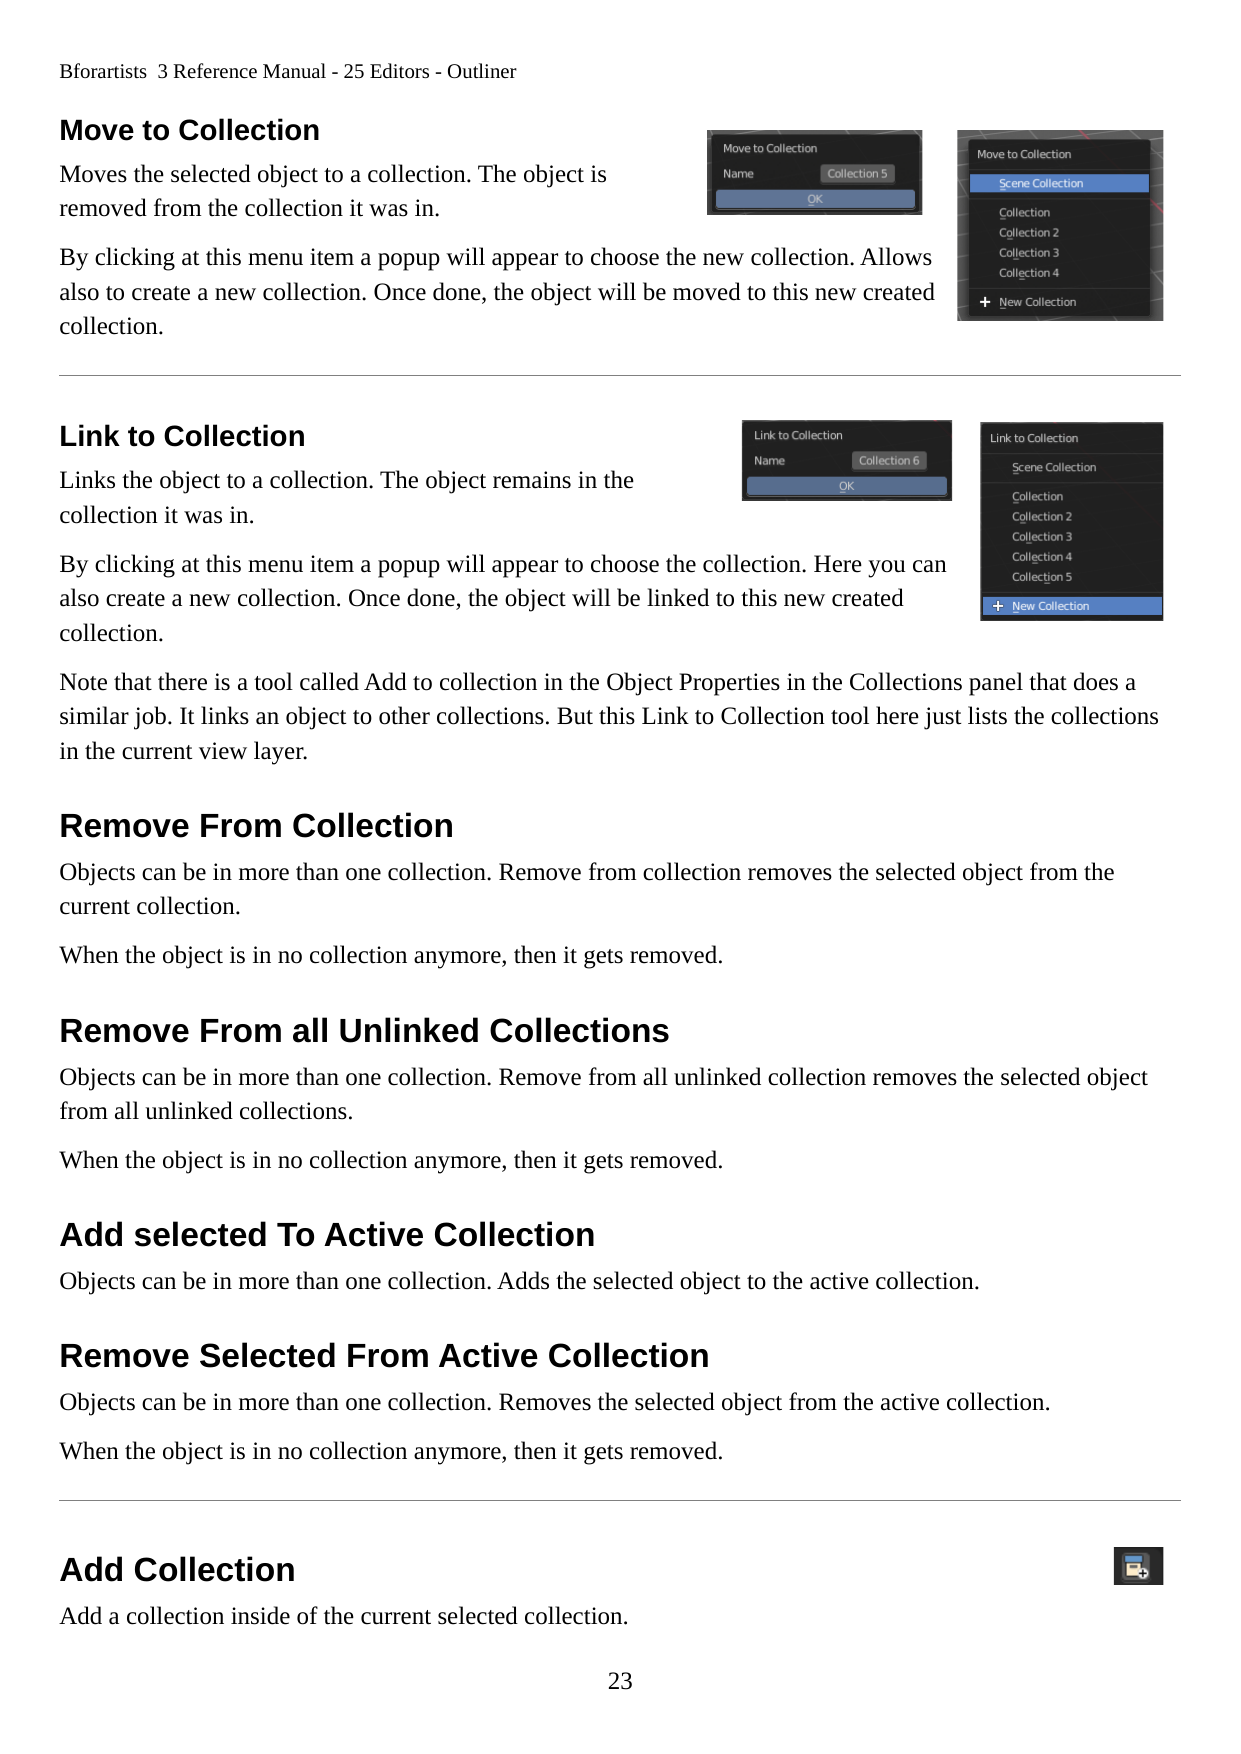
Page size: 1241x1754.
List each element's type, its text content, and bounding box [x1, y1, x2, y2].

picture [1113, 1547, 1164, 1585]
picture [980, 422, 1164, 621]
text Objects can be in more than one collection. Remove from all unlinked collection removes the selected object from all unlinked collections. [59, 1062, 1181, 1125]
text Note that there is a tool called Add to collection in the Object Properties in the Collections panel that does a similar job. It links an object to other collections. But this Link to Collection tool here just lists the collections in the current view layer. [59, 667, 1181, 765]
subtitle Add Collection [59, 1550, 1181, 1589]
picture [741, 420, 953, 501]
text When the object is in no collection anymore, then it gets removed. [59, 1436, 1181, 1465]
text By clicking at this menu item a popup will appear to choose the collection. Here you can also create a new collection. Once done, the object will be linked to this new created collection. [59, 549, 1181, 647]
text When the object is in no collection anymore, then it gets removed. [59, 941, 1181, 969]
subtitle Remove Selected From Active Collection [59, 1336, 1181, 1375]
text When the object is in no collection anymore, then it gets removed. [59, 1145, 1181, 1174]
subtitle Link to Collection [59, 419, 1181, 453]
subtitle Add selected To Active Collection [59, 1215, 1181, 1254]
text By clicking at this menu item a popup will appear to choose the new collection. Allows also to create a new collection. Once done, the object will be moved to this new created collection. [59, 242, 1181, 340]
subtitle Move to Collection [59, 113, 1181, 146]
text Objects can be in more than one collection. Removes the selected object from the active collection. [59, 1387, 1181, 1416]
subtitle Remove From all Unlinked Collections [59, 1010, 1181, 1049]
text Add a collection inside of the current selected collection. [59, 1601, 1181, 1630]
picture [957, 130, 1164, 321]
text Objects can be in more than one collection. Adds the selected object to the active collection. [59, 1266, 1181, 1295]
text Objects can be in more than one collection. Remove from collection removes the selected object from the current collection. [59, 857, 1181, 920]
picture [707, 130, 923, 215]
subtitle Remove From Collection [59, 806, 1181, 844]
text Links the object to a collection. The object remains in the collection it was in. [59, 465, 980, 529]
text Moves the selected object to a collection. The object is removed from the collection it was in. [59, 159, 957, 222]
